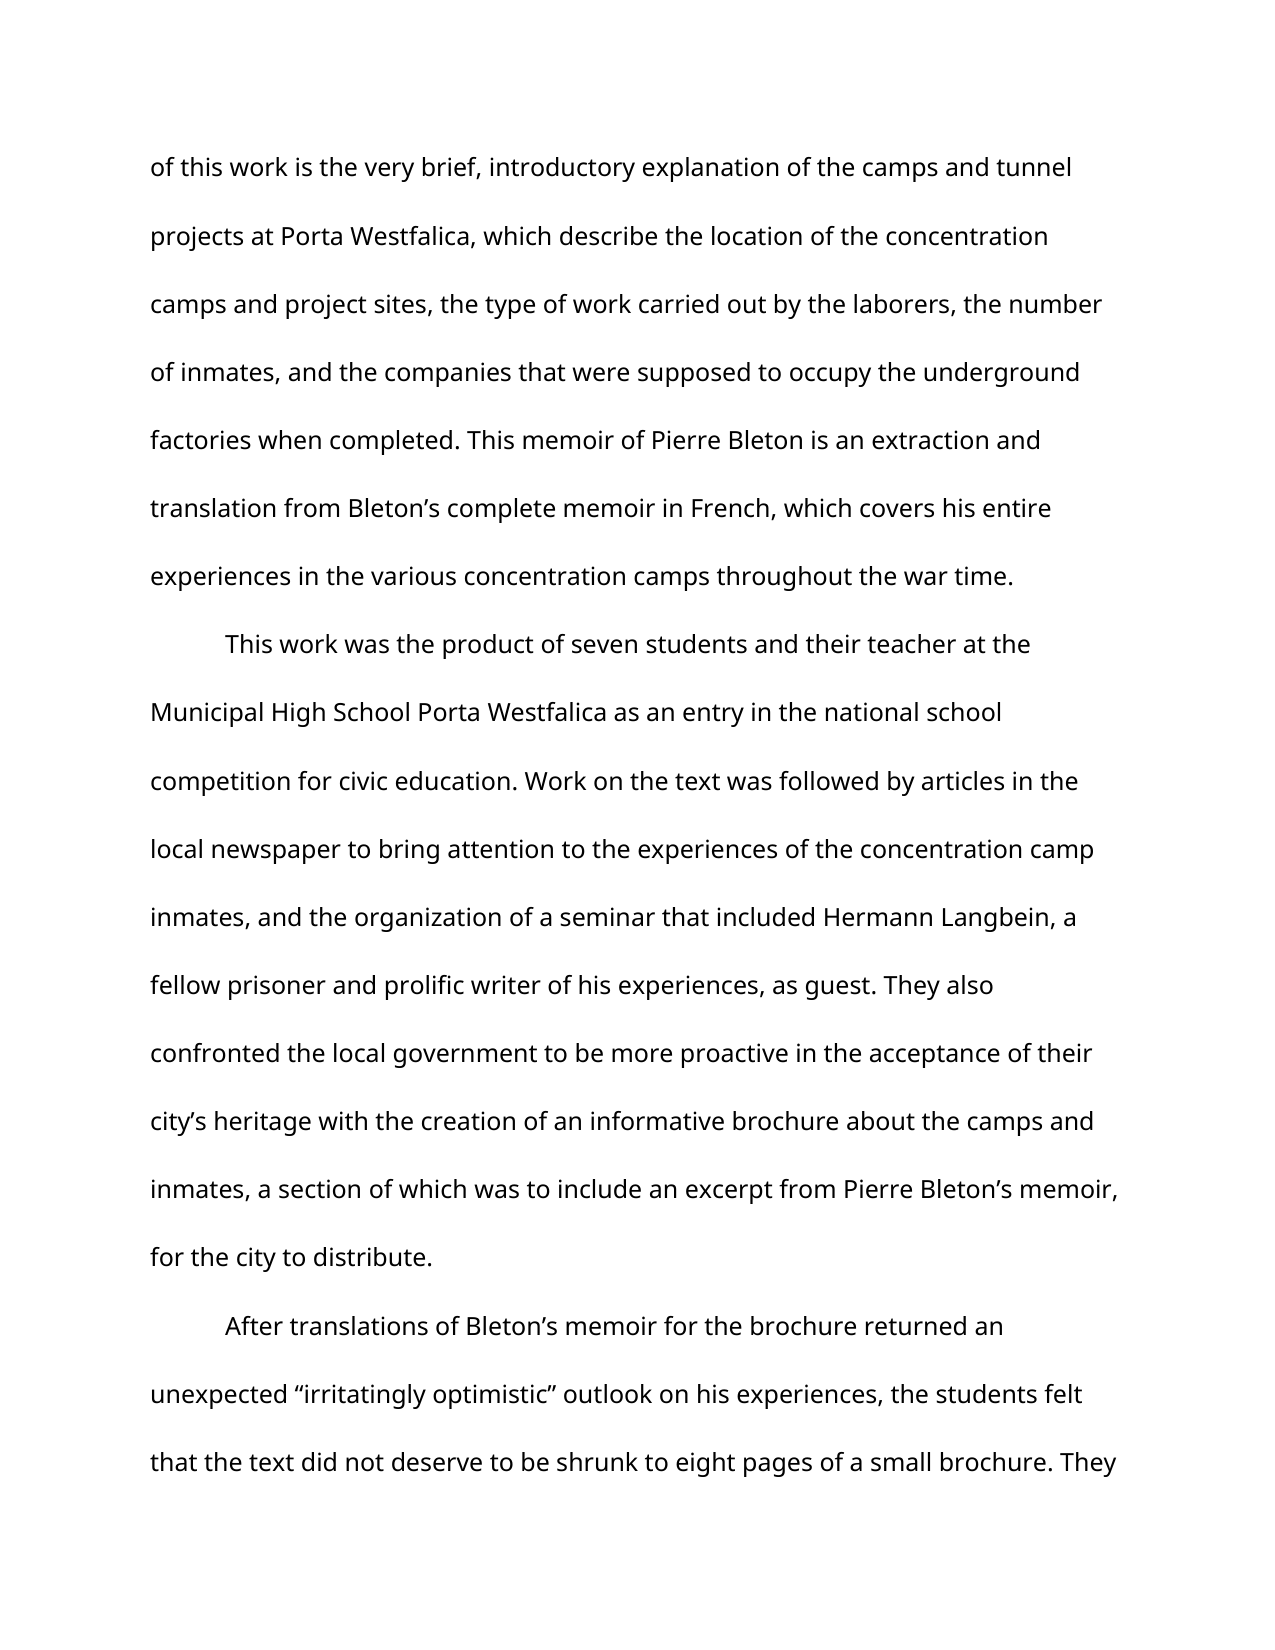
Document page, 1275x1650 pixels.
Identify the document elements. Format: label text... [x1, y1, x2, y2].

text of this work is the very brief, introductory explanation of the camps and tunnel projects at Porta Westfalica, which describe the location of the concentration camps and project sites, the type of work carried out by the laborers, the number of inmates, and the companies that were supposed to occupy the underground factories when completed. This memoir of Pierre Bleton is an extraction and translation from Bleton’s complete memoir in French, which covers his entire experiences in the various concentration camps throughout the war time. [150, 150, 1125, 593]
text This work was the product of seven students and their teacher at the Municipal High School Porta Westfalica as an entry in the national school competition for civic education. Work on the text was followed by articles in the local newspaper to bring attention to the experiences of the concentration camp inmates, and the organization of a seminar that included Hermann Langbein, a fellow prisoner and prolific writer of his experiences, as guest. They also confronted the local government to be more proactive in the acceptance of their city’s heritage with the creation of an informative brochure about the camps and inmates, a section of which was to include an excerpt from Pierre Bleton’s memoir, for the city to distribute. [150, 627, 1125, 1274]
text After translations of Bleton’s memoir for the brochure returned an unexpected “irritatingly optimistic” outlook on his experiences, the students felt that the text did not deserve to be shrunk to eight pages of a small brochure. They [150, 1308, 1125, 1478]
